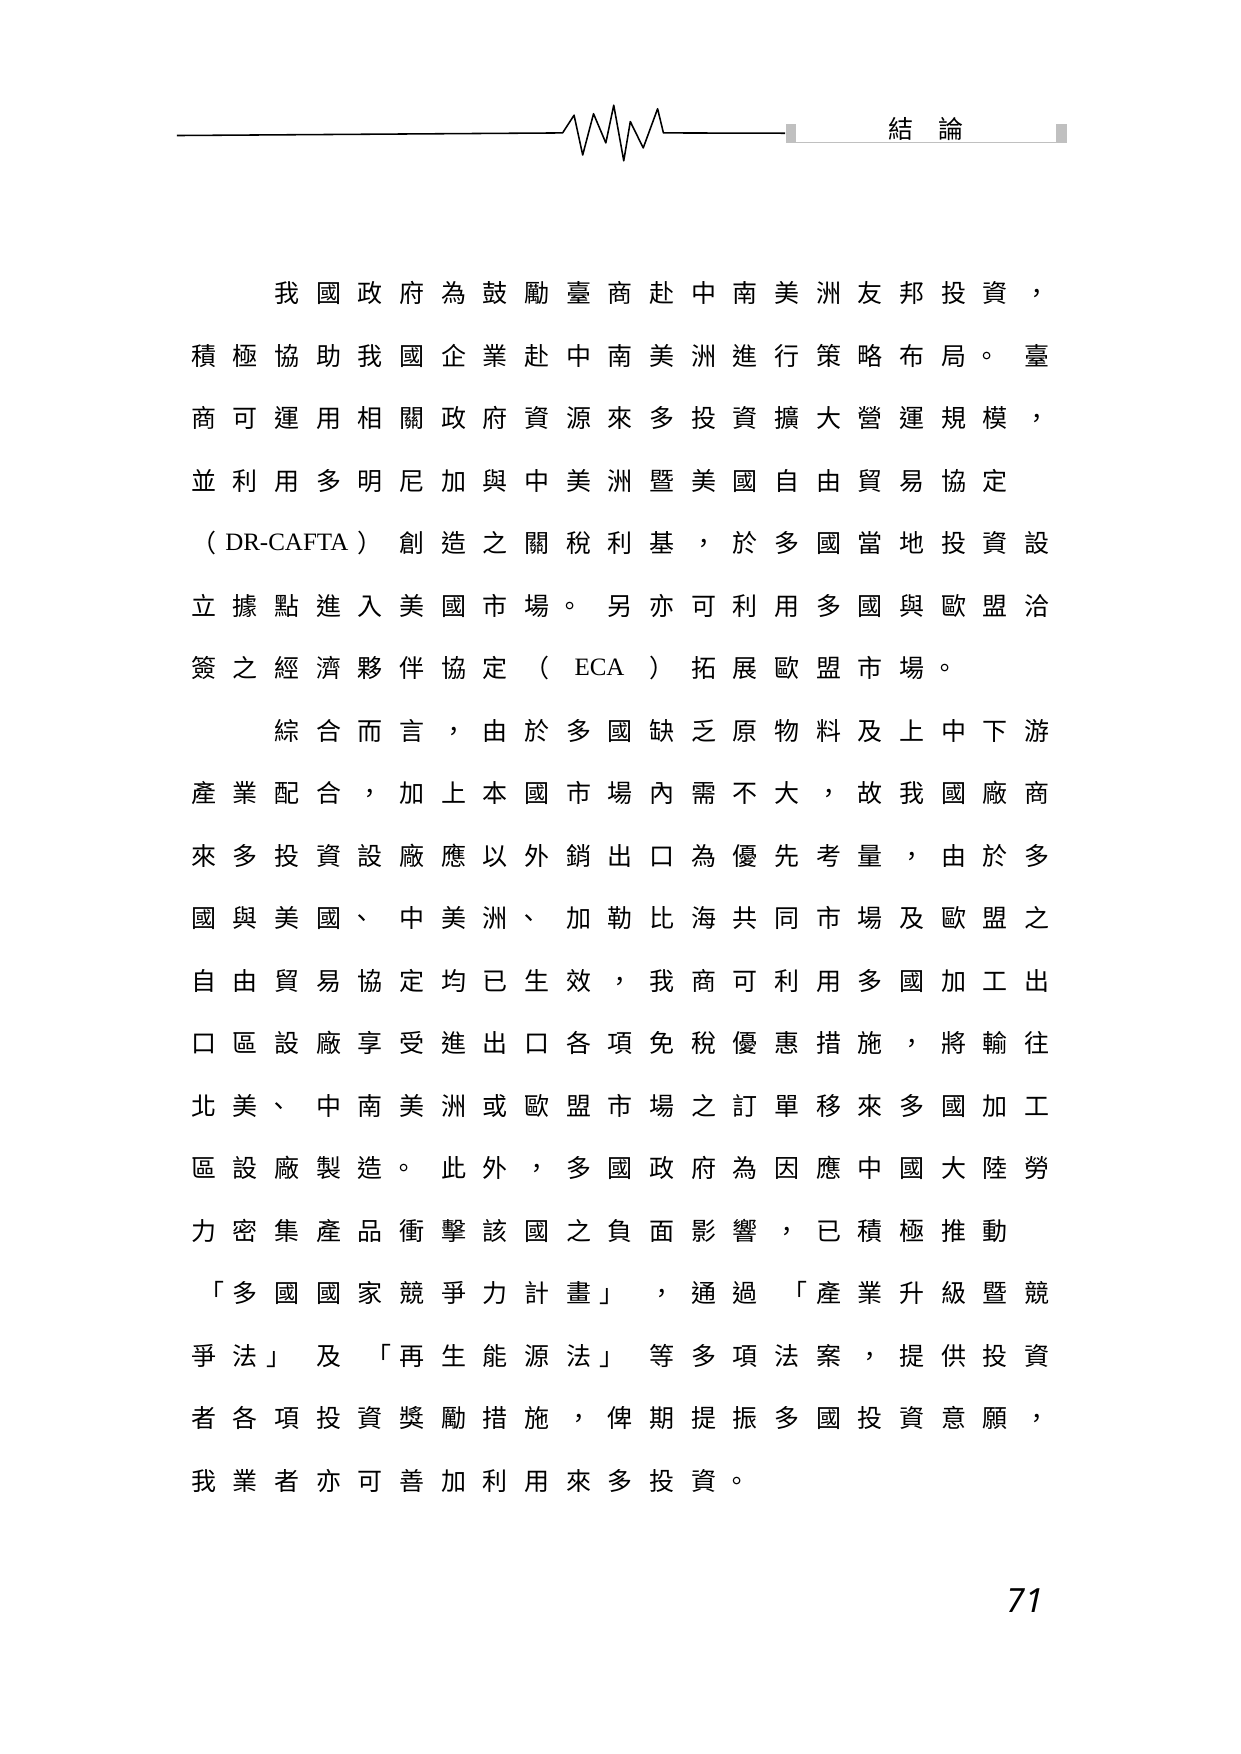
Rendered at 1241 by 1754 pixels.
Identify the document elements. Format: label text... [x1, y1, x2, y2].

text 綜合而言，由於多國缺乏原物料及上中下游產業配合，加上本國市場內需不大，故我國廠商來多投資設廠應以外銷出口為優先考量，由於多國與美國、中美洲、加勒比海共同市場及歐盟之自由貿易協定均已生效，我商可利用多國加工出口區設廠享受進出口各項免稅優惠措施，將輸往北美、中南美洲或歐盟市場之訂單移來多國加工區設廠製造。此外，多國政府為因應中國大陸勞力密集產品衝擊該國之負面影響，已積極推動「多國國家競爭力計畫」，通過「產業升級暨競爭法」及「再生能源法」等多項法案，提供投資者各項投資獎勵措施，俾期提振多國投資意願，我業者亦可善加利用來多投資。 [183, 688, 1058, 1500]
text 我國政府為鼓勵臺商赴中南美洲友邦投資，積極協助我國企業赴中南美洲進行策略布局。臺商可運用相關政府資源來多投資擴大營運規模，並利用多明尼加與中美洲暨美國自由貿易協定（DR-CAFTA）創造之關稅利基，於多國當地投資設立據點進入美國市場。另亦可利用多國與歐盟洽簽之經濟夥伴協定（ECA）拓展歐盟市場。 [183, 250, 1058, 688]
